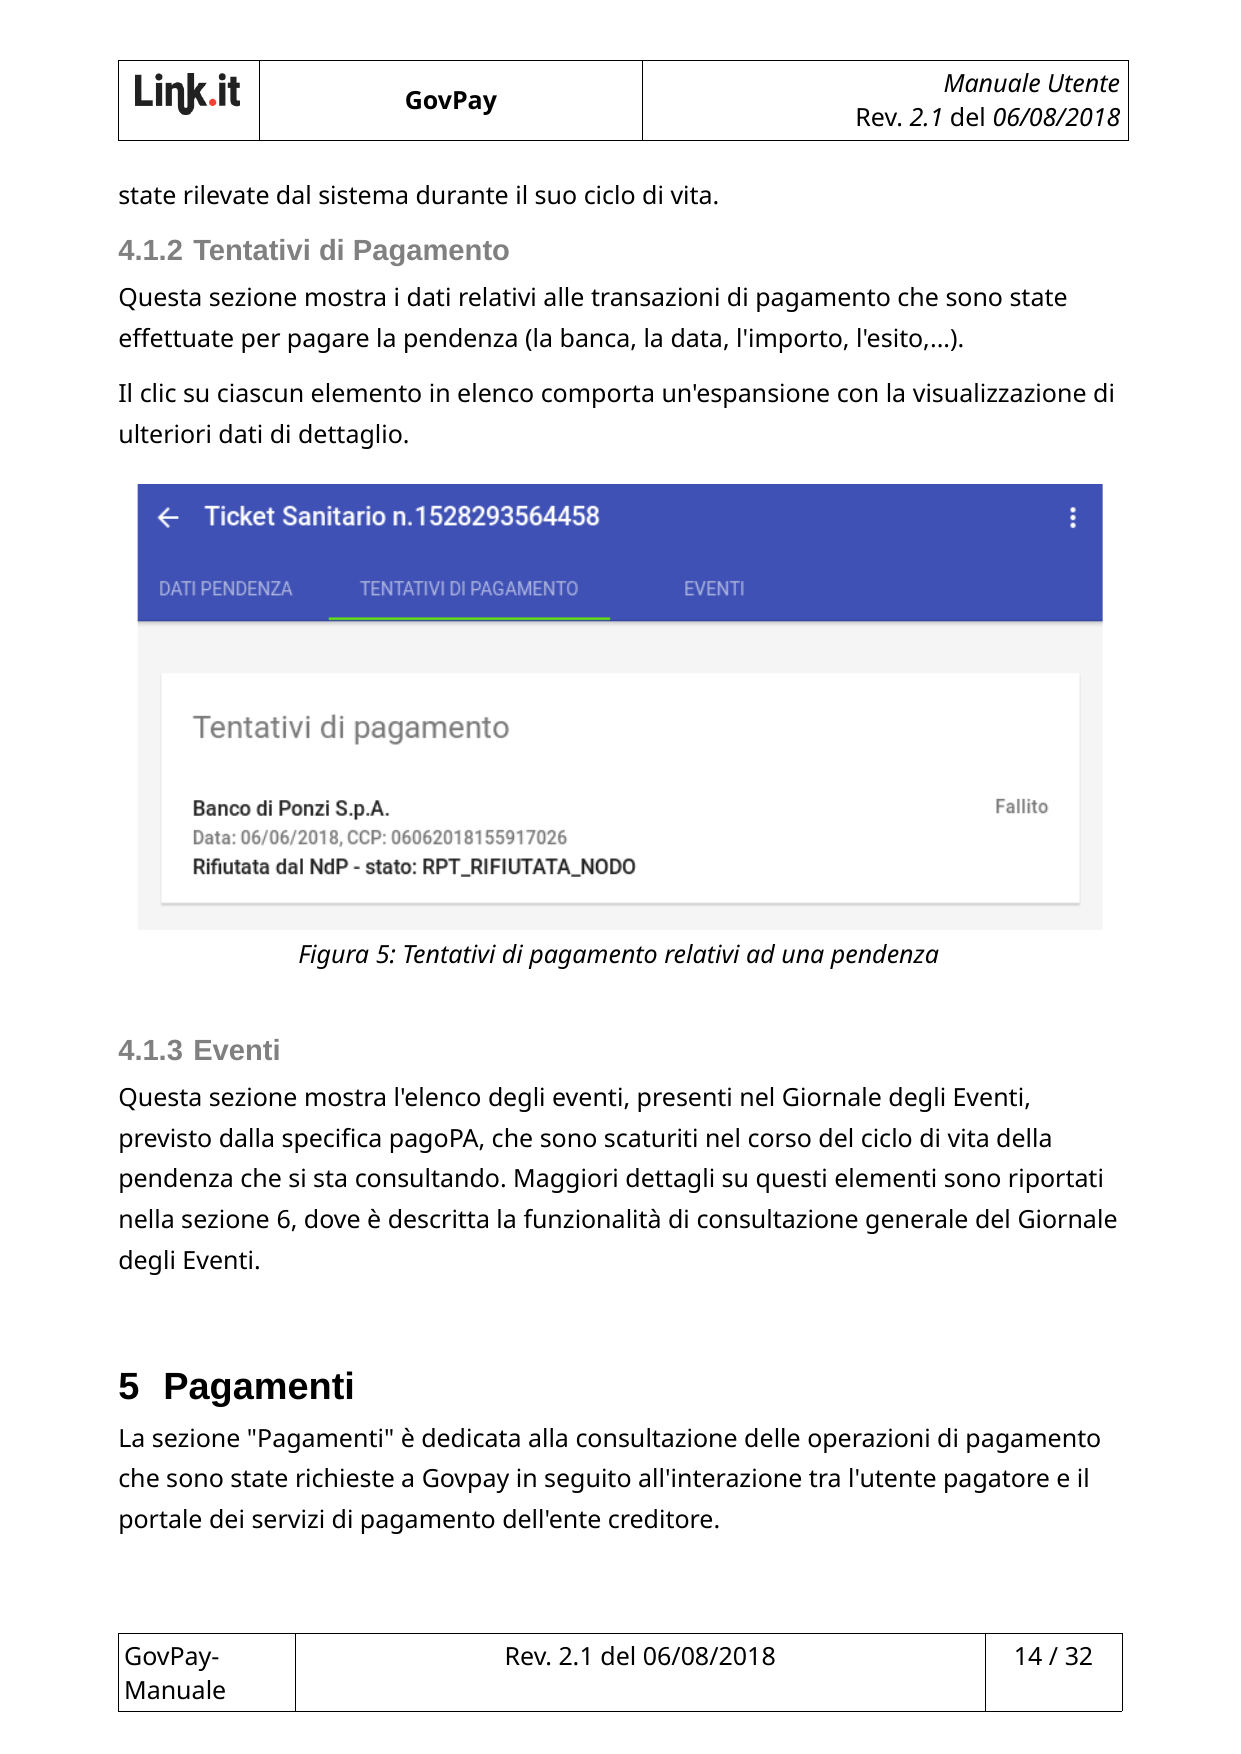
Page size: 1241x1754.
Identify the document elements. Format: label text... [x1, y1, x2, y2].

subtitle Pagamenti [118, 1364, 1122, 1408]
subtitle Tentativi di Pagamento [118, 233, 1122, 267]
text La sezione "Pagamenti" è dedicata alla consultazione delle operazioni di pagamento che sono state richieste a Govpay in seguito all'interazione tra l'utente pagatore e il portale dei servizi di pagamento dell'ente creditore. [118, 1420, 1122, 1536]
text state rilevate dal sistema durante il suo ciclo di vita. [118, 178, 1122, 212]
picture [137, 484, 1103, 930]
picture [123, 65, 254, 119]
text Questa sezione mostra l'elenco degli eventi, presenti nel Giornale degli Eventi, previsto dalla specifica pagoPA, che sono scaturiti nel corso del ciclo di vita della pendenza che si sta consultando. Maggiori dettagli su questi elementi sono riportati nella sezione 6, dove è descritta la funzionalità di consultazione generale del Giornale degli Eventi. [118, 1079, 1122, 1277]
text Questa sezione mostra i dati relativi alle transazioni di pagamento che sono state effettuate per pagare la pendenza (la banca, la data, l'importo, l'esito,...). [118, 279, 1122, 354]
text Figura 5: Tentativi di pagamento relativi ad una pendenza [138, 930, 1103, 971]
subtitle Eventi [118, 1033, 1122, 1067]
text Il clic su ciascun elemento in elenco comporta un'espansione con la visualizzazione di ulteriori dati di dettaglio. [118, 376, 1122, 451]
